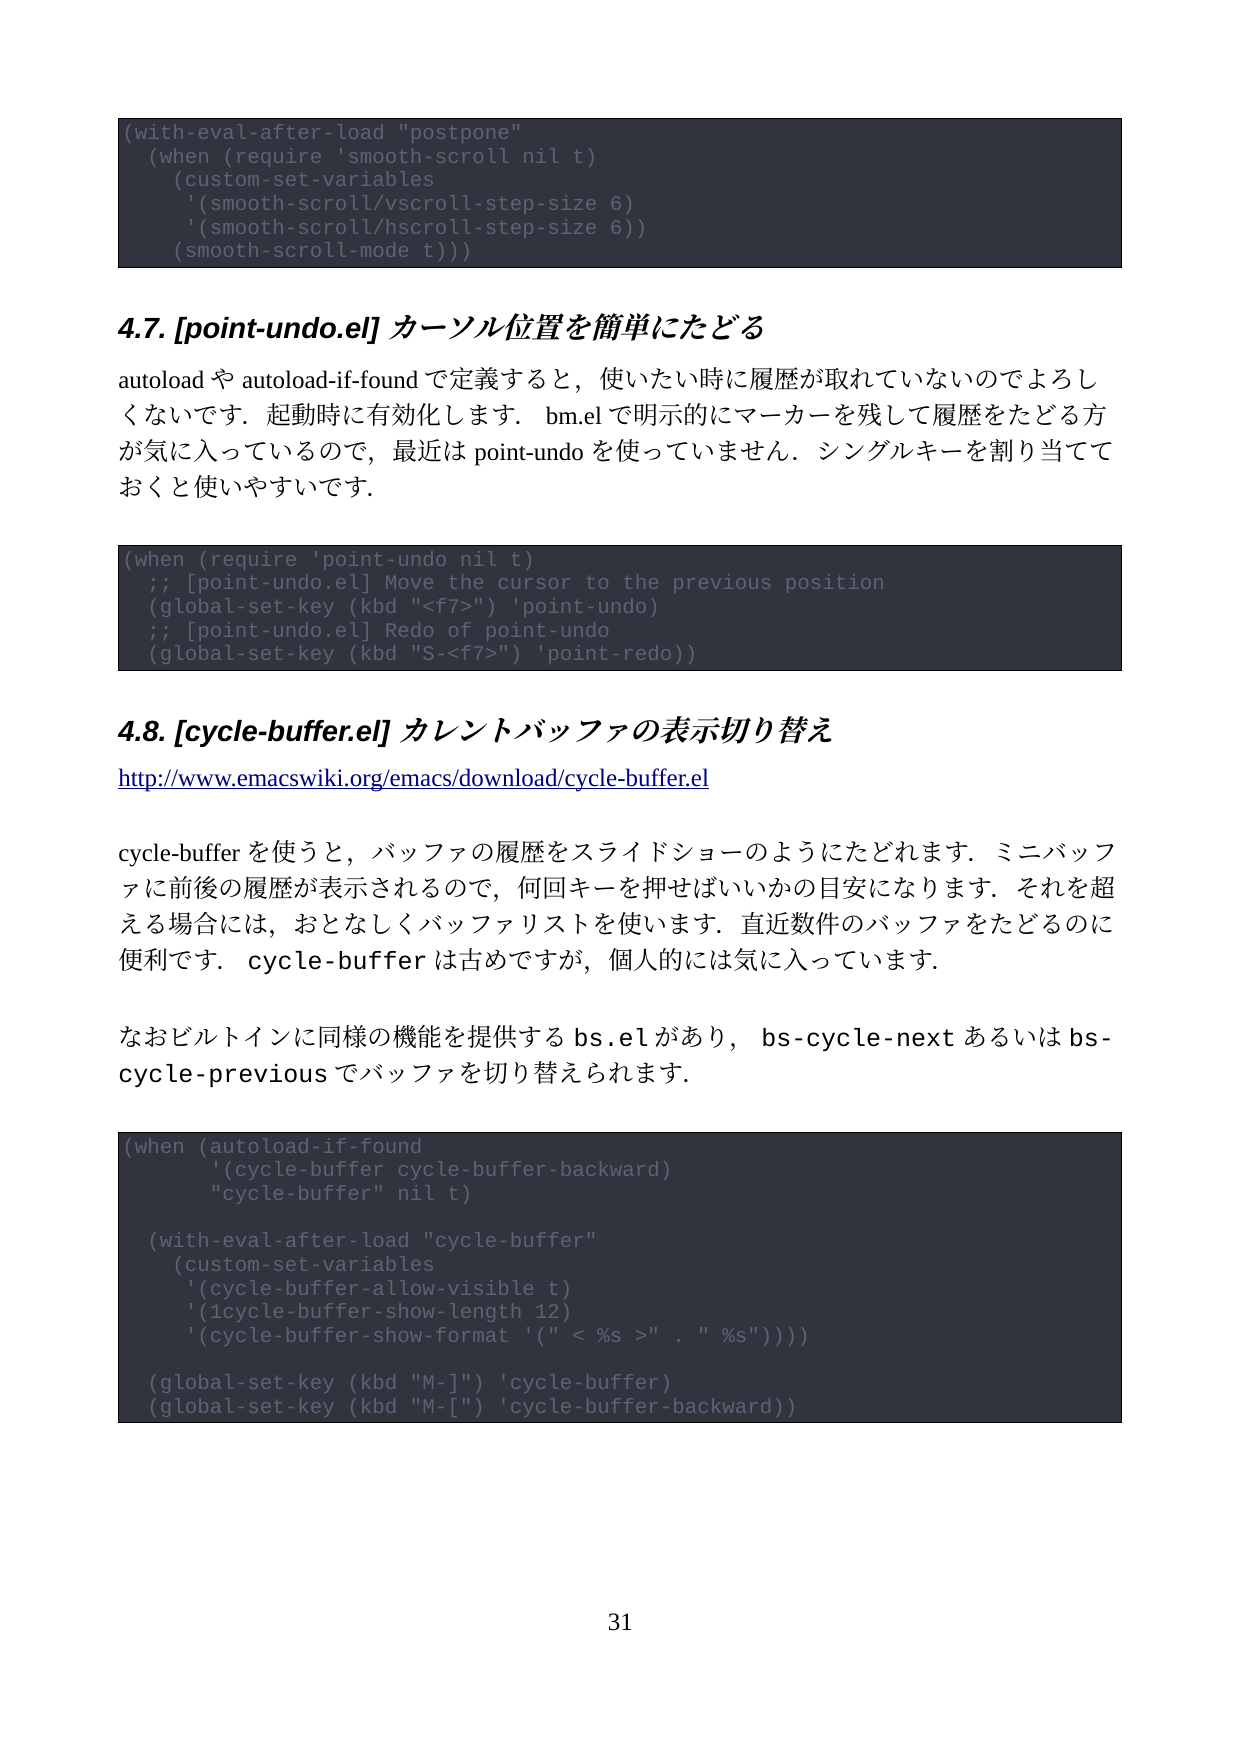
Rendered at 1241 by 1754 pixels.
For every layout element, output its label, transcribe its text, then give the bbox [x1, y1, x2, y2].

text (when (require 'point-undo nil t) [119, 546, 1121, 568]
text http://www.emacswiki.org/emacs/download/cycle-buffer.el [118, 763, 1122, 820]
text ;; [point-undo.el] Move the cursor to the previous position [119, 568, 1121, 592]
text cycle-buffer を使うと，バッファの履歴をスライドショーのようにたどれます．ミニバッファに前後の履歴が表示されるので，何回キーを押せばいいかの目安になります．それを超える場合には，おとなしくバッファリストを使います．直近数件のバッファをたどるのに便利です． cycle-buffer は古めですが，個人的には気に入っています． [118, 833, 1122, 1005]
text '(1cycle-buffer-show-length 12) [119, 1297, 1121, 1321]
text (custom-set-variables [119, 165, 1121, 189]
subtitle [cycle-buffer.el] カレントバッファの表示切り替え [118, 708, 1122, 750]
text ;; [point-undo.el] Redo of point-undo [119, 616, 1121, 639]
text なおビルトインに同様の機能を提供する bs.el があり， bs-cycle-next あるいは bs-cycle-previous でバッファを切り替えられます． [118, 1018, 1122, 1119]
text (custom-set-variables [119, 1250, 1121, 1273]
text (global-set-key (kbd "S-<f7>") 'point-redo)) [119, 639, 1121, 670]
text (with-eval-after-load "postpone" [119, 119, 1121, 142]
text (global-set-key (kbd "M-]") 'cycle-buffer) [119, 1368, 1121, 1392]
text (global-set-key (kbd "M-[") 'cycle-buffer-backward)) [119, 1392, 1121, 1422]
text "cycle-buffer" nil t) [119, 1179, 1121, 1203]
text (when (autoload-if-found [119, 1133, 1121, 1155]
text (when (require 'smooth-scroll nil t) [119, 142, 1121, 165]
text '(cycle-buffer cycle-buffer-backward) [119, 1155, 1121, 1179]
text (smooth-scroll-mode t))) [119, 236, 1121, 267]
text '(cycle-buffer-show-format '(" < %s >" . " %s")))) [119, 1321, 1121, 1344]
subtitle [point-undo.el] カーソル位置を簡単にたどる [118, 305, 1122, 347]
text autoload や autoload-if-found で定義すると，使いたい時に履歴が取れていないのでよろしくないです．起動時に有効化します． bm.el で明示的にマーカーを残して履歴をたどる方が気に入っているので，最近は point-undo を使っていません．シングルキーを割り当てておくと使いやすいです． [118, 360, 1122, 532]
text '(smooth-scroll/vscroll-step-size 6) [119, 189, 1121, 213]
text (global-set-key (kbd "<f7>") 'point-undo) [119, 592, 1121, 616]
text '(cycle-buffer-allow-visible t) [119, 1273, 1121, 1297]
text '(smooth-scroll/hscroll-step-size 6)) [119, 213, 1121, 236]
text (with-eval-after-load "cycle-buffer" [119, 1226, 1121, 1250]
